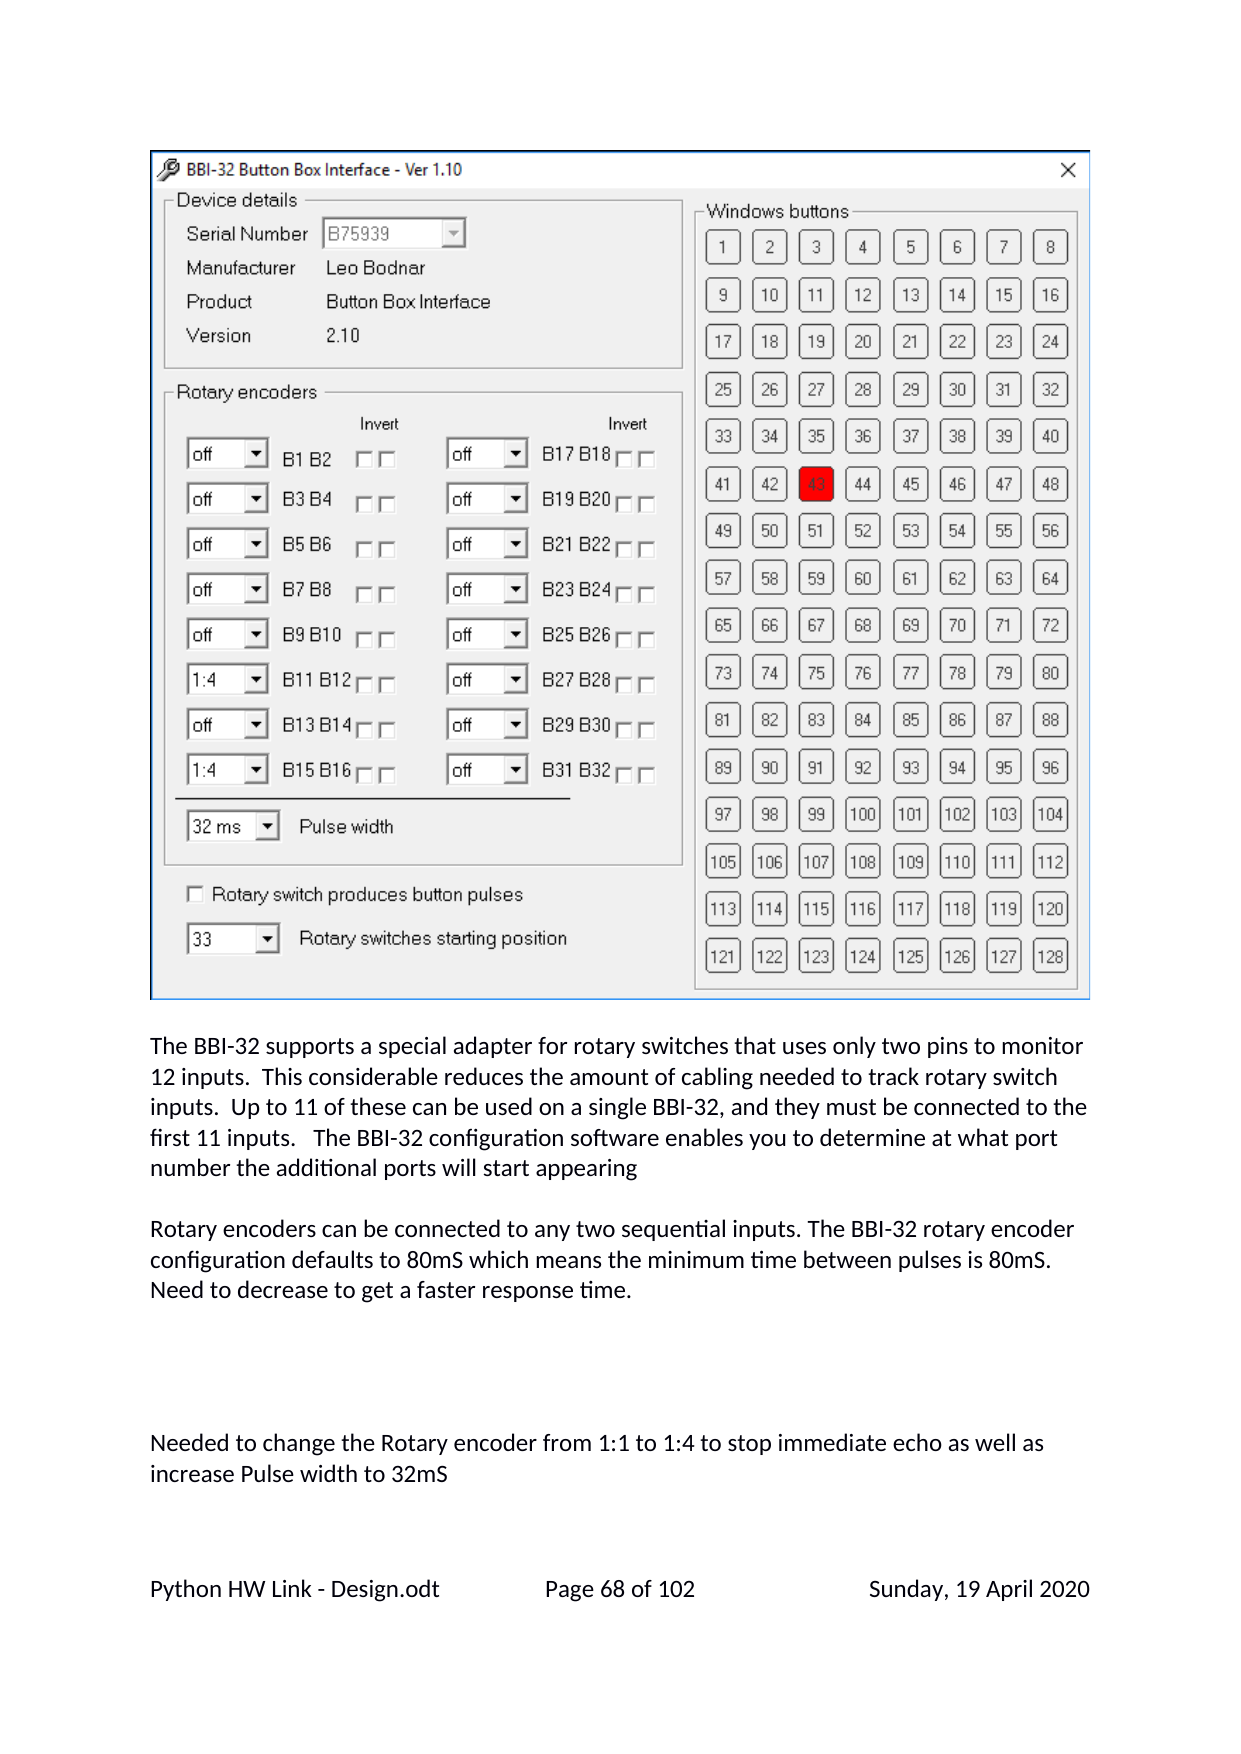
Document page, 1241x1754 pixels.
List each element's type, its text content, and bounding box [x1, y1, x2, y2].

text Needed to change the Rotary encoder from 1:1 to 1:4 to stop immediate echo as well as increase Pulse width to 32mS [150, 1427, 1090, 1488]
picture [150, 150, 1091, 1000]
text Rotary encoders can be connected to any two sequential inputs. The BBI-32 rotary encoder configuration defaults to 80mS which means the minimum time between pulses is 80mS. Need to decrease to get a faster response time. [150, 1214, 1090, 1305]
text The BBI-32 supports a special adapter for rotary switches that uses only two pins to monitor 12 inputs. This considerable reduces the amount of cabling needed to track rotary switch inputs. Up to 11 of these can be used on a single BBI-32, and they must be connected to the first 11 inputs. The BBI-32 configuration software enables you to determine at what port number the additional ports will start appearing [150, 1031, 1090, 1183]
